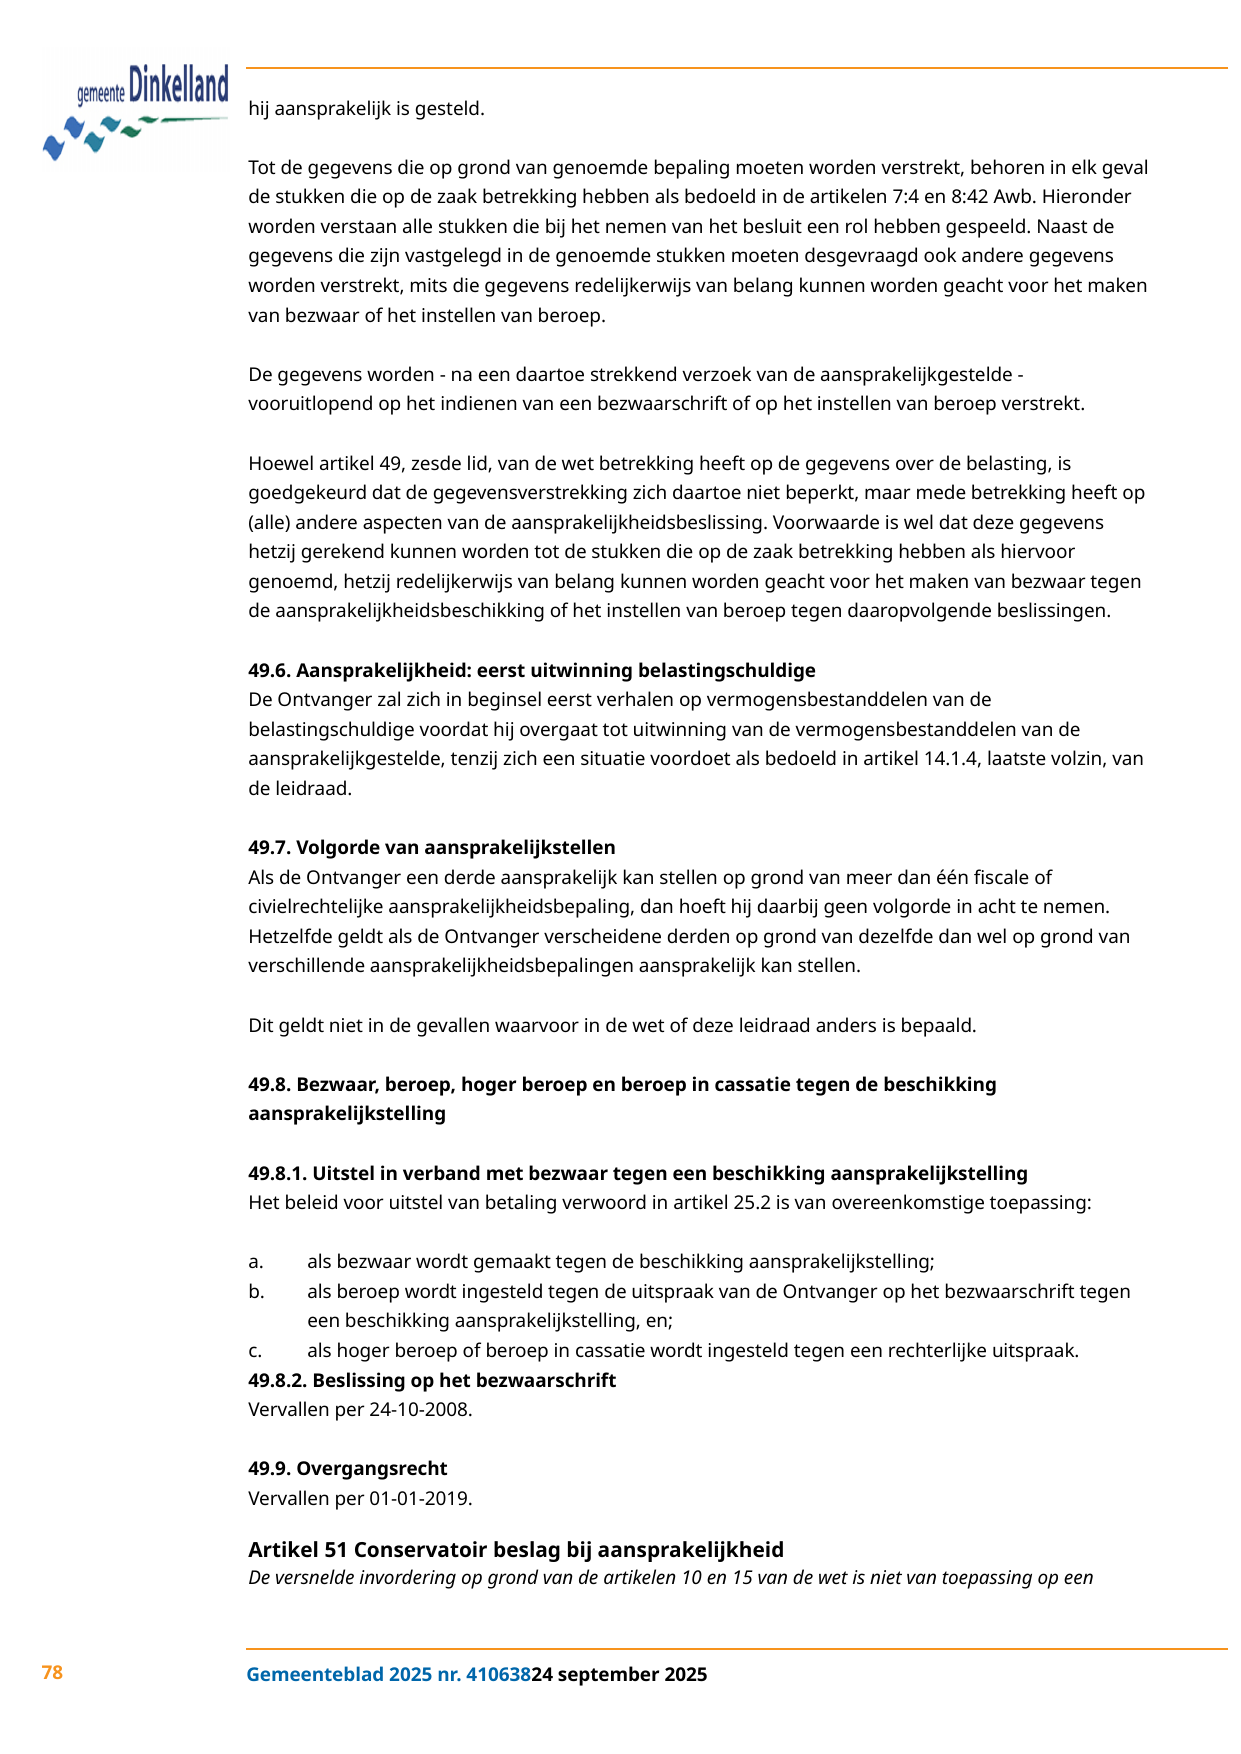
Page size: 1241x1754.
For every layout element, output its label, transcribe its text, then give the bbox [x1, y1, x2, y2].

list als bezwaar wordt gemaakt tegen de beschikking aansprakelijkstelling; [248, 1248, 1152, 1274]
text 49.6. Aansprakelijkheid: eerst uitwinning belastingschuldige [248, 657, 1152, 683]
picture [41, 47, 231, 172]
text Hoewel artikel 49, zesde lid, van de wet betrekking heeft op de gegevens over de belasting, is goedgekeurd dat de gegevensverstrekking zich daartoe niet beperkt, maar mede betrekking heeft op (alle) andere aspecten van de aansprakelijkheidsbeslissing. Voorwaarde is wel dat deze gegevens hetzij gerekend kunnen worden tot de stukken die op de zaak betrekking hebben als hiervoor genoemd, hetzij redelijkerwijs van belang kunnen worden geacht voor het maken van bezwaar tegen de aansprakelijkheidsbeschikking of het instellen van beroep tegen daaropvolgende beslissingen. [248, 450, 1152, 623]
text De gegevens worden - na een daartoe strekkend verzoek van de aansprakelijkgestelde - vooruitlopend op het indienen van een bezwaarschrift of op het instellen van beroep verstrekt. [248, 361, 1152, 416]
text Vervallen per 01-01-2019. [248, 1485, 1152, 1511]
text Vervallen per 24-10-2008. [248, 1396, 1152, 1422]
text De Ontvanger zal zich in beginsel eerst verhalen op vermogensbestanddelen van de belastingschuldige voordat hij overgaat tot uitwinning van de vermogensbestanddelen van de aansprakelijkgestelde, tenzij zich een situatie voordoet als bedoeld in artikel 14.1.4, laatste volzin, van de leidraad. [248, 686, 1152, 801]
list als hoger beroep of beroep in cassatie wordt ingesteld tegen een rechterlijke uitspraak. [248, 1337, 1152, 1363]
text 49.8.1. Uitstel in verband met bezwaar tegen een beschikking aansprakelijkstelling [248, 1160, 1152, 1186]
text Artikel 51 Conservatoir beslag bij aansprakelijkheid [248, 1536, 1152, 1564]
list als beroep wordt ingesteld tegen de uitspraak van de Ontvanger op het bezwaarschrift tegen een beschikking aansprakelijkstelling, en; [248, 1278, 1152, 1333]
text Als de Ontvanger een derde aansprakelijk kan stellen op grond van meer dan één fiscale of civielrechtelijke aansprakelijkheidsbepaling, dan hoeft hij daarbij geen volgorde in acht te nemen. Hetzelfde geldt als de Ontvanger verscheidene derden op grond van dezelfde dan wel op grond van verschillende aansprakelijkheidsbepalingen aansprakelijk kan stellen. [248, 864, 1152, 978]
text 49.8.2. Beslissing op het bezwaarschrift [248, 1367, 1152, 1393]
text De versnelde invordering op grond van de artikelen 10 en 15 van de wet is niet van toepassing op een [248, 1564, 1152, 1590]
text 49.9. Overgangsrecht [248, 1456, 1152, 1481]
text hij aansprakelijk is gesteld. [248, 95, 1152, 121]
text 49.7. Volgorde van aansprakelijkstellen [248, 834, 1152, 860]
text Tot de gegevens die op grond van genoemde bepaling moeten worden verstrekt, behoren in elk geval de stukken die op de zaak betrekking hebben als bedoeld in de artikelen 7:4 en 8:42 Awb. Hieronder worden verstaan alle stukken die bij het nemen van het besluit een rol hebben gespeeld. Naast de gegevens die zijn vastgelegd in de genoemde stukken moeten desgevraagd ook andere gegevens worden verstrekt, mits die gegevens redelijkerwijs van belang kunnen worden geacht voor het maken van bezwaar of het instellen van beroep. [248, 154, 1152, 328]
text Het beleid voor uitstel van betaling verwoord in artikel 25.2 is van overeenkomstige toepassing: [248, 1189, 1152, 1215]
text 49.8. Bezwaar, beroep, hoger beroep en beroep in cassatie tegen de beschikking aansprakelijkstelling [248, 1071, 1152, 1126]
text Dit geldt niet in de gevallen waarvoor in de wet of deze leidraad anders is bepaald. [248, 1012, 1152, 1038]
